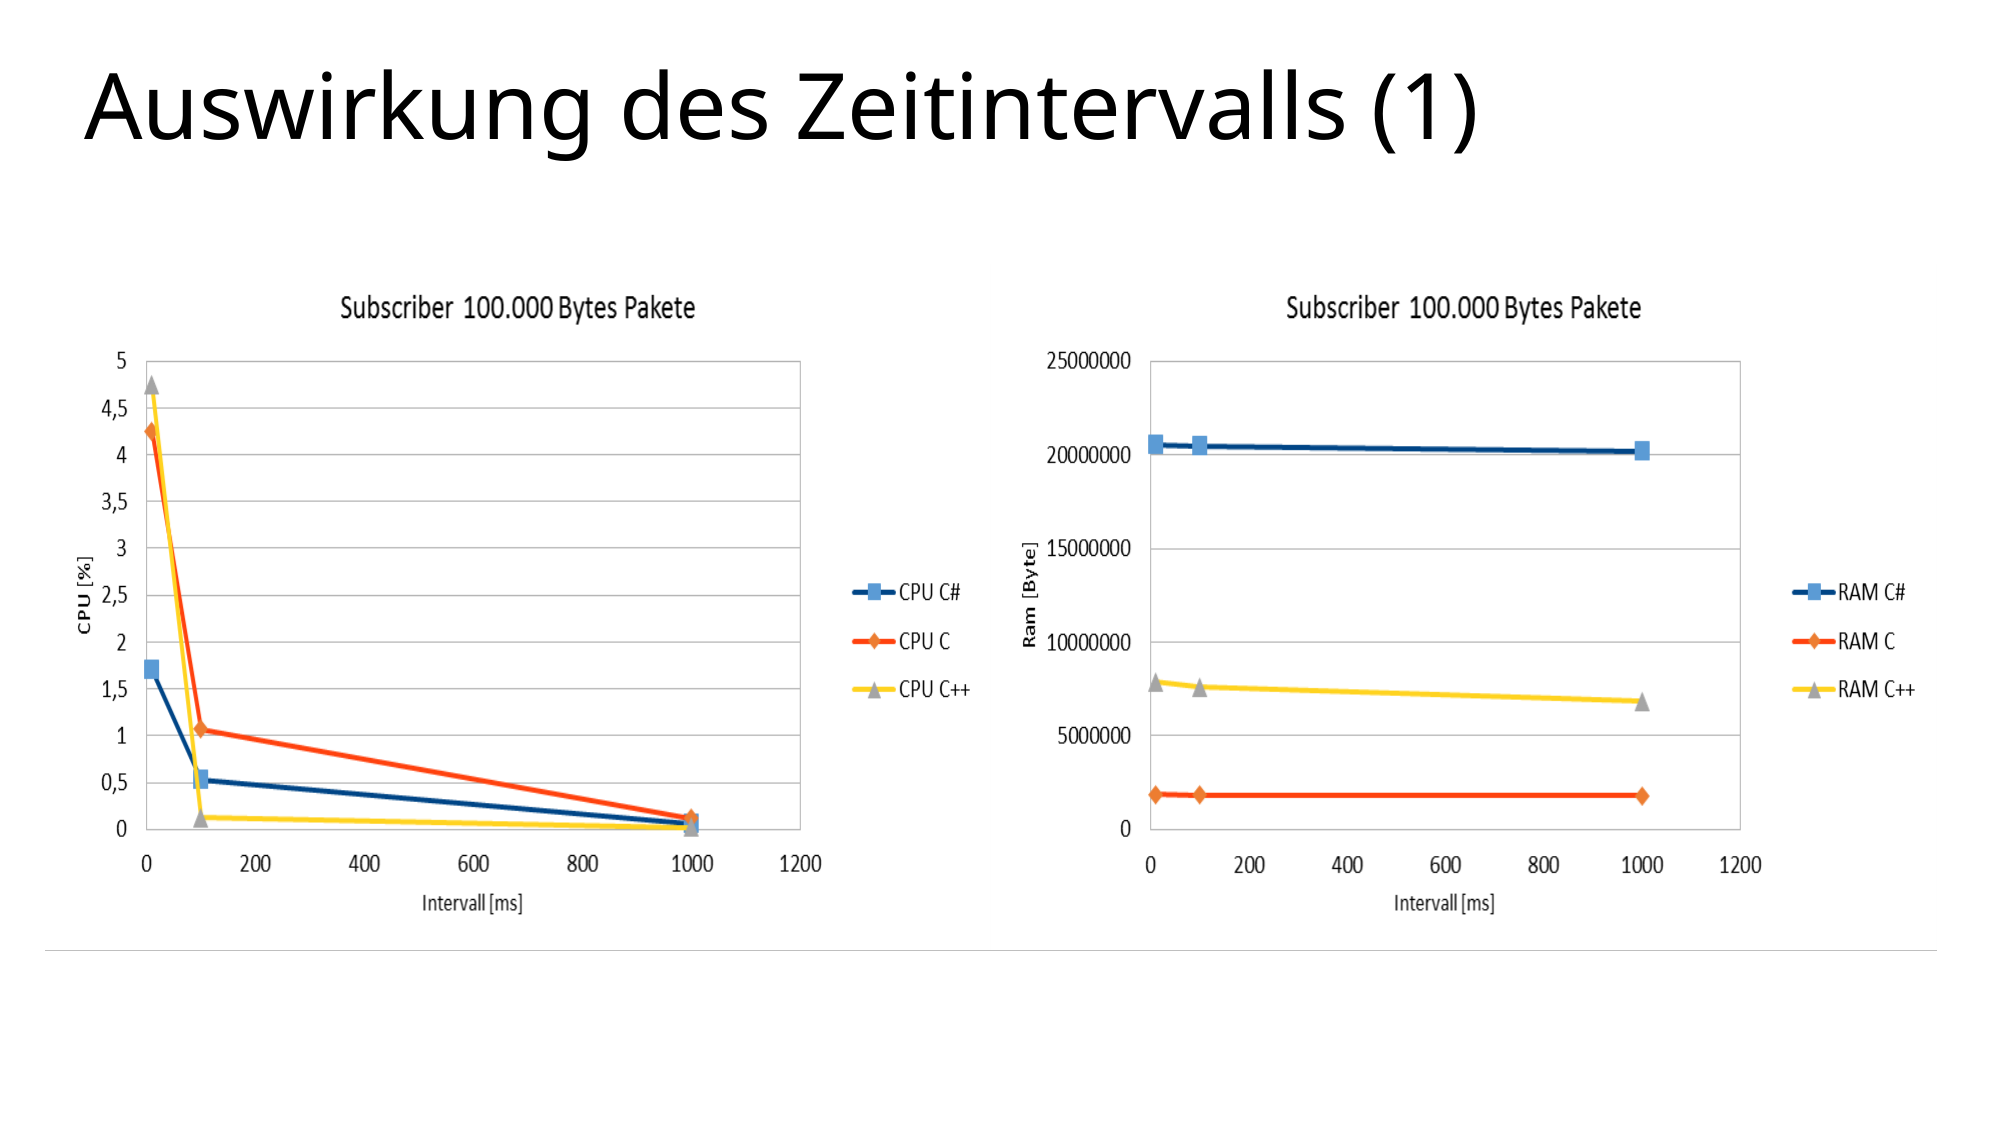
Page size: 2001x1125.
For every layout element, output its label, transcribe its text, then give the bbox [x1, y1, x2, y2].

title Auswirkung des Zeitintervalls (1) [69, 0, 1795, 219]
picture [45, 264, 1938, 952]
